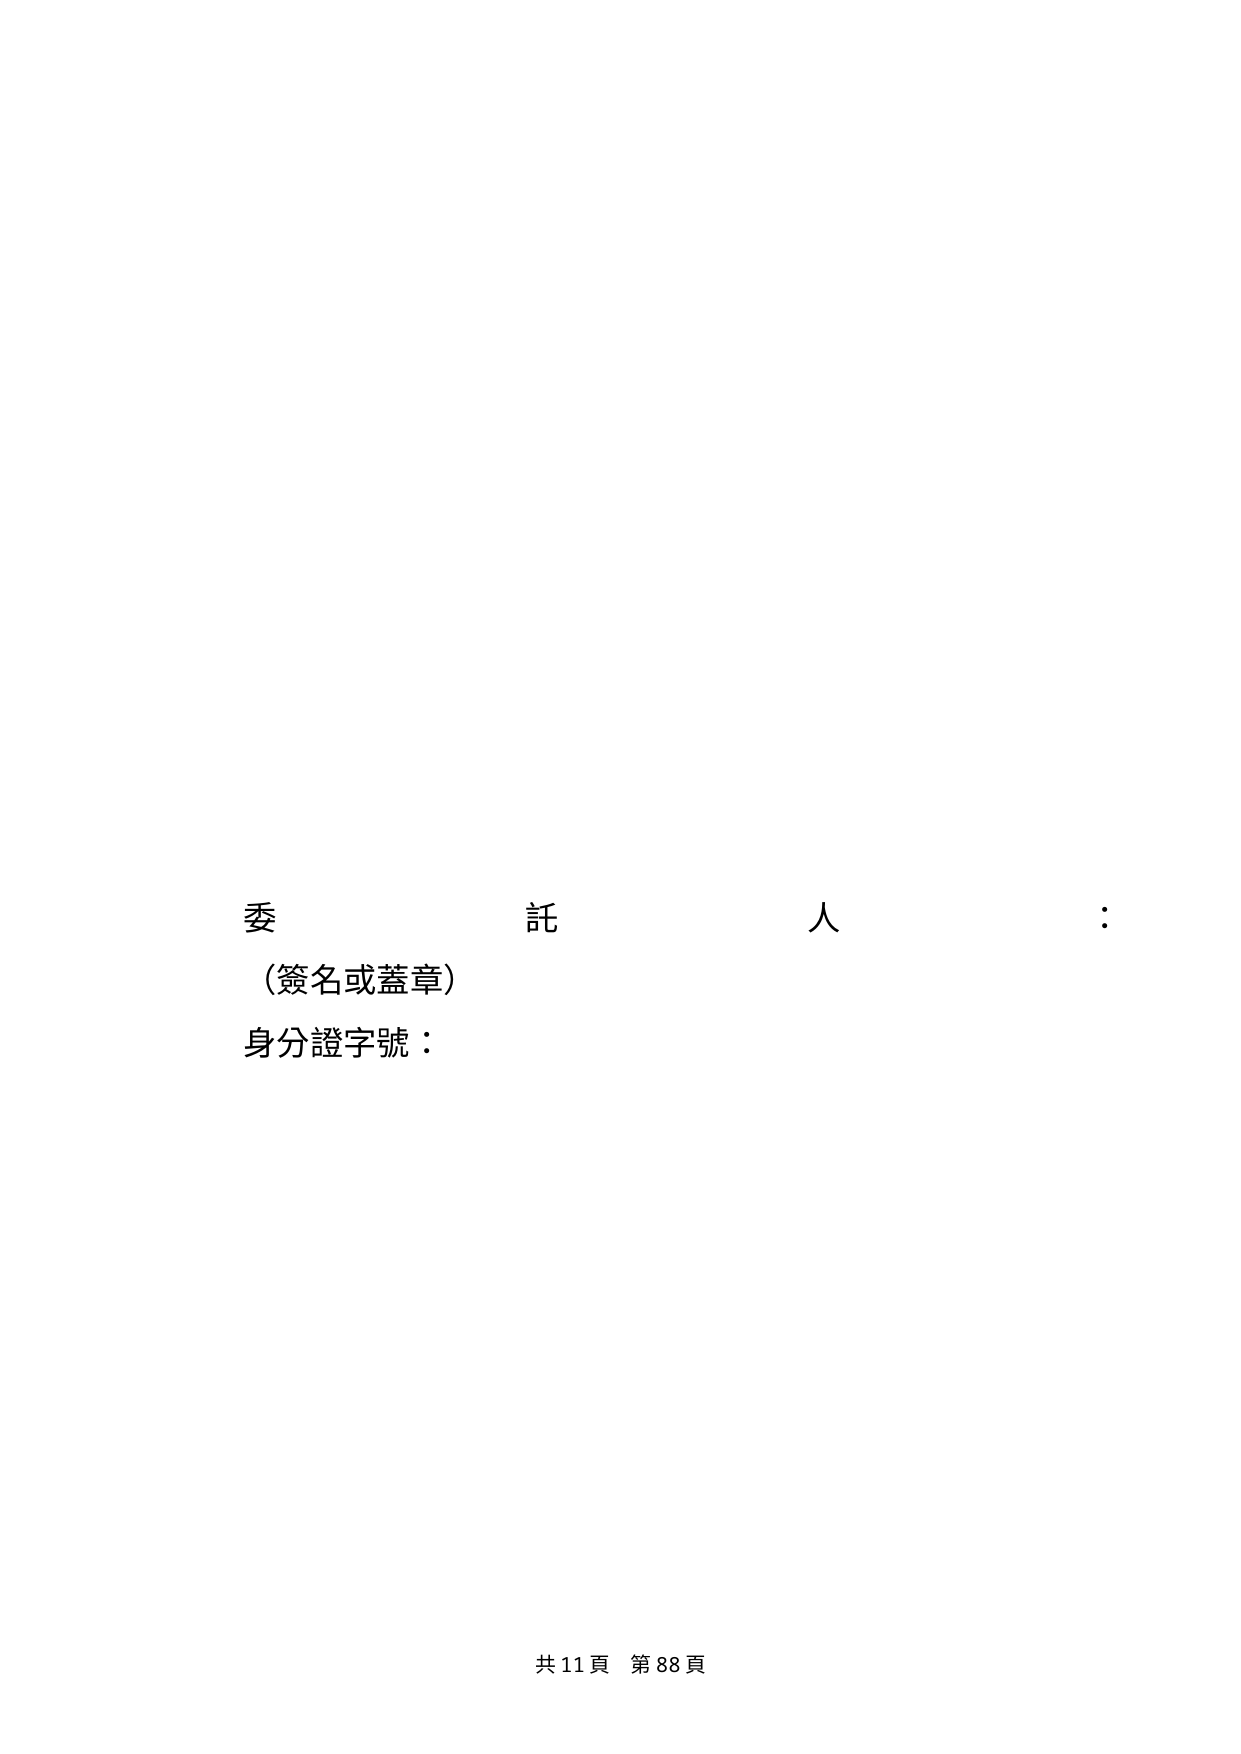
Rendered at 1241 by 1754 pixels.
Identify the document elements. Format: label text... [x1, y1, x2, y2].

text 身分證字號： [243, 999, 1122, 1061]
text 委託人： （簽名或蓋章） [243, 874, 1122, 999]
